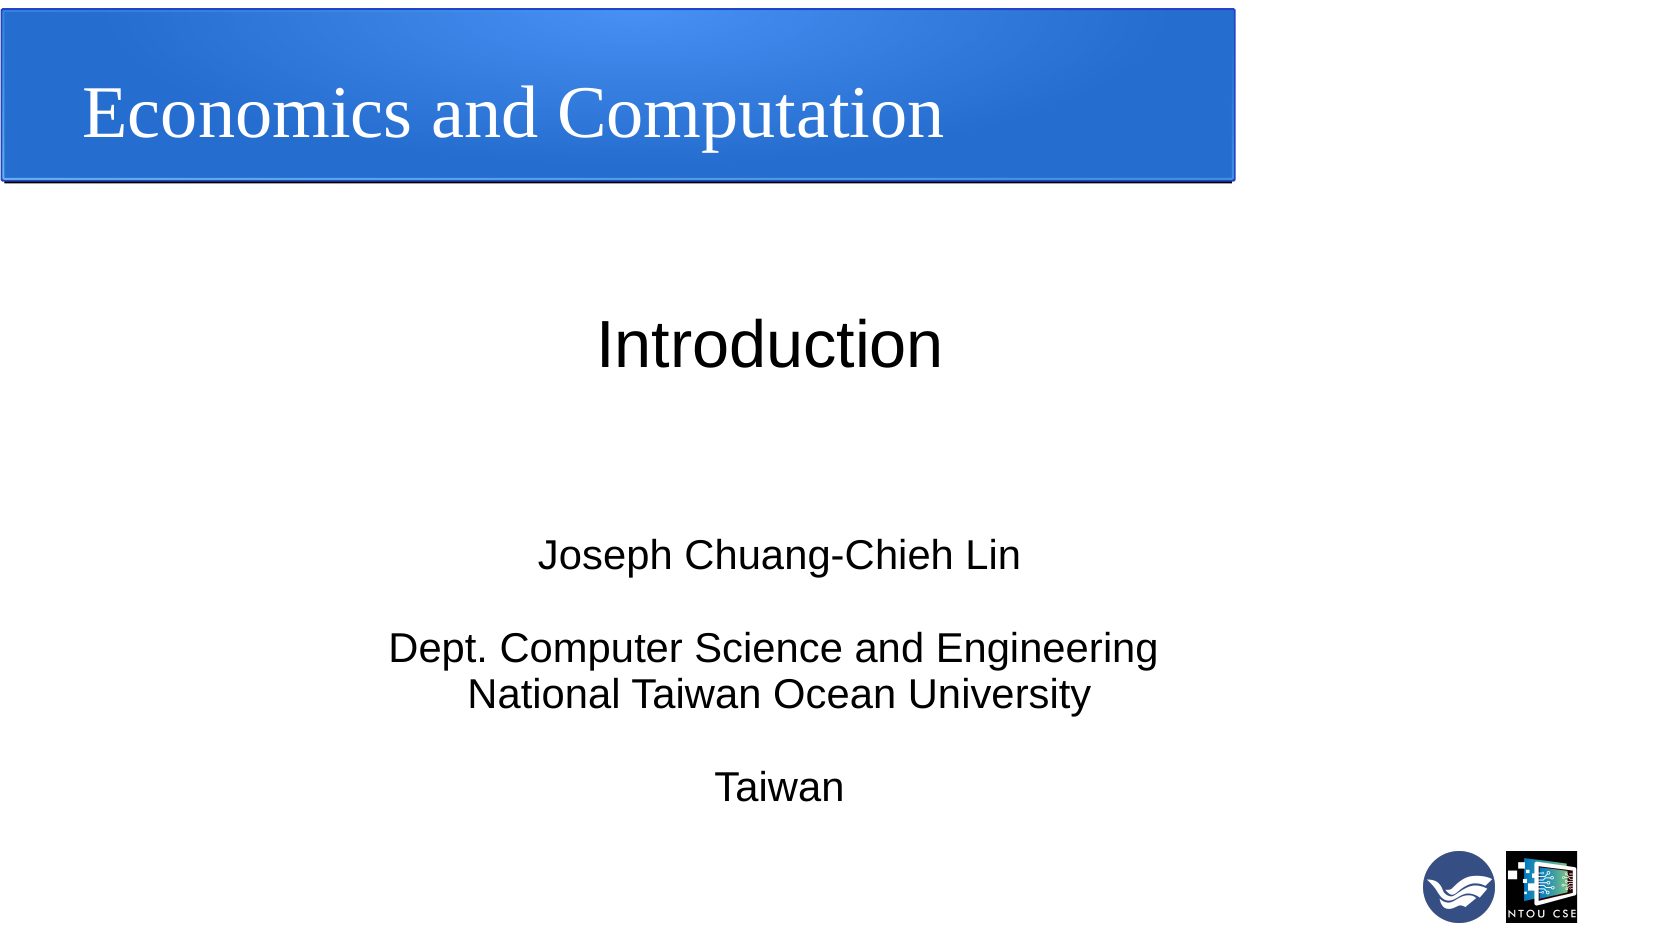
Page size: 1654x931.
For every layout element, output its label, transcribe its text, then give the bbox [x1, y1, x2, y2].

picture [1423, 851, 1495, 923]
picture [1506, 851, 1578, 923]
title Economics and Computation [82, 35, 1235, 189]
subtitle Introduction Joseph Chuang-Chieh Lin Dept. Computer Science and Engineering National Taiwan Ocean University Taiwan [35, 232, 1524, 811]
